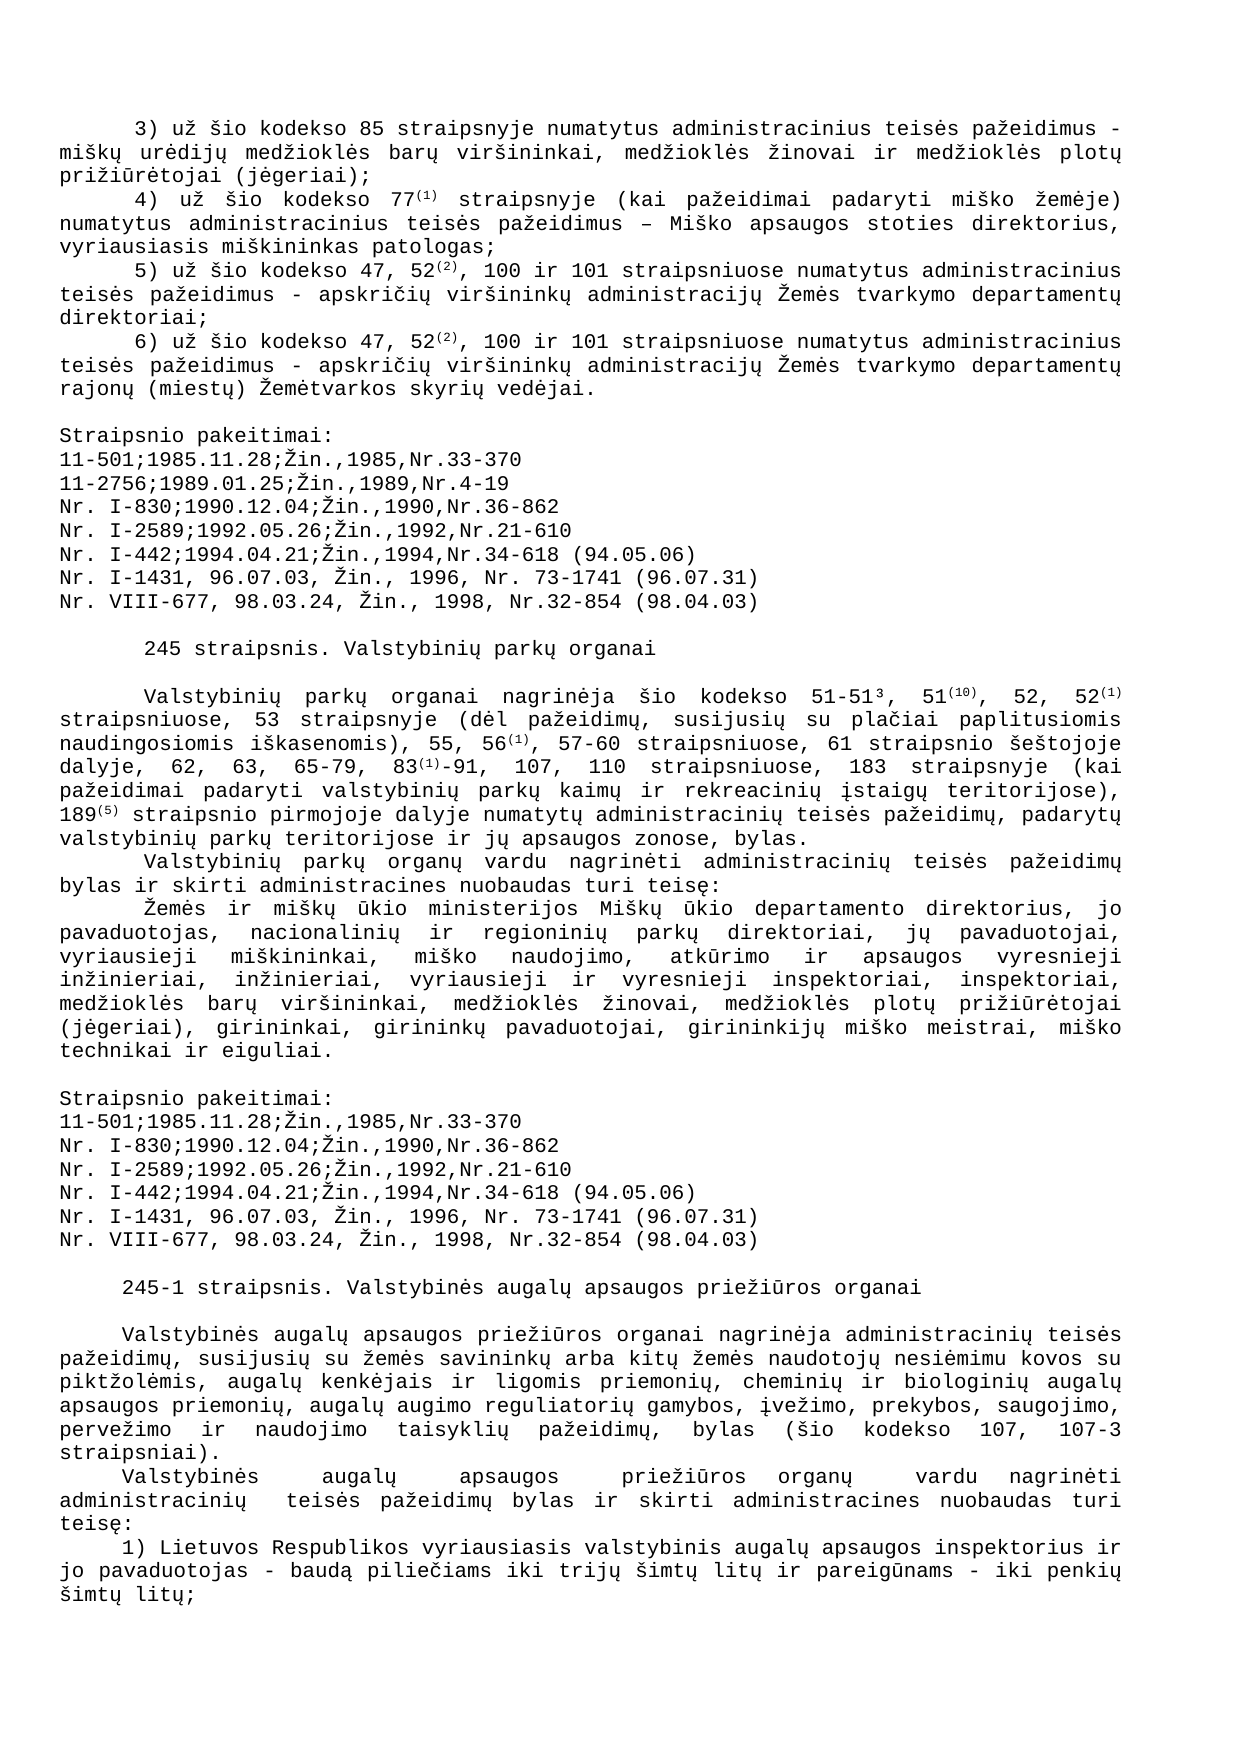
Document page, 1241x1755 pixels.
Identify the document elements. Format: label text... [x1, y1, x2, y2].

text Valstybinės augalų apsaugos priežiūros organų vardu nagrinėti administracinių teisės pažeidimų bylas ir skirti administracines nuobaudas turi teisę: [59, 1466, 1122, 1537]
text 11-501;1985.11.28;Žin.,1985,Nr.33-370 [59, 1111, 1122, 1135]
text 245 straipsnis. Valstybinių parkų organai [59, 638, 1122, 662]
text Nr. VIII-677, 98.03.24, Žin., 1998, Nr.32-854 (98.04.03) [59, 591, 1122, 615]
text Straipsnio pakeitimai: [59, 426, 1122, 449]
text Nr. I-442;1994.04.21;Žin.,1994,Nr.34-618 (94.05.06) [59, 1182, 1122, 1206]
text Nr. I-1431, 96.07.03, Žin., 1996, Nr. 73-1741 (96.07.31) [59, 567, 1122, 591]
text Nr. I-830;1990.12.04;Žin.,1990,Nr.36-862 [59, 496, 1122, 520]
text Nr. I-2589;1992.05.26;Žin.,1992,Nr.21-610 [59, 520, 1122, 544]
text 5) už šio kodekso 47, 52(2), 100 ir 101 straipsniuose numatytus administracinius teisės pažeidimus - apskričių viršininkų administracijų Žemės tvarkymo departamentų direktoriai; [59, 260, 1122, 331]
text Nr. I-830;1990.12.04;Žin.,1990,Nr.36-862 [59, 1135, 1122, 1158]
text Nr. I-2589;1992.05.26;Žin.,1992,Nr.21-610 [59, 1158, 1122, 1182]
text Nr. I-1431, 96.07.03, Žin., 1996, Nr. 73-1741 (96.07.31) [59, 1206, 1122, 1229]
text Žemės ir miškų ūkio ministerijos Miškų ūkio departamento direktorius, jo pavaduotojas, nacionalinių ir regioninių parkų direktoriai, jų pavaduotojai, vyriausieji miškininkai, miško naudojimo, atkūrimo ir apsaugos vyresnieji inžinieriai, inžinieriai, vyriausieji ir vyresnieji inspektoriai, inspektoriai, medžioklės barų viršininkai, medžioklės žinovai, medžioklės plotų prižiūrėtojai (jėgeriai), girininkai, girininkų pavaduotojai, girininkijų miško meistrai, miško technikai ir eiguliai. [59, 898, 1122, 1064]
text Nr. I-442;1994.04.21;Žin.,1994,Nr.34-618 (94.05.06) [59, 544, 1122, 567]
text 3) už šio kodekso 85 straipsnyje numatytus administracinius teisės pažeidimus - miškų urėdijų medžioklės barų viršininkai, medžioklės žinovai ir medžioklės plotų prižiūrėtojai (jėgeriai); [59, 118, 1122, 189]
text Straipsnio pakeitimai: [59, 1088, 1122, 1111]
text Valstybinių parkų organų vardu nagrinėti administracinių teisės pažeidimų bylas ir skirti administracines nuobaudas turi teisę: [59, 851, 1122, 898]
text 4) už šio kodekso 77(1) straipsnyje (kai pažeidimai padaryti miško žemėje) numatytus administracinius teisės pažeidimus – Miško apsaugos stoties direktorius, vyriausiasis miškininkas patologas; [59, 189, 1122, 260]
text 11-501;1985.11.28;Žin.,1985,Nr.33-370 [59, 449, 1122, 473]
text 1) Lietuvos Respublikos vyriausiasis valstybinis augalų apsaugos inspektorius ir jo pavaduotojas - baudą piliečiams iki trijų šimtų litų ir pareigūnams - iki penkių šimtų litų; [59, 1537, 1122, 1608]
text 11-2756;1989.01.25;Žin.,1989,Nr.4-19 [59, 473, 1122, 496]
text 245-1 straipsnis. Valstybinės augalų apsaugos priežiūros organai [59, 1277, 1122, 1300]
text Valstybinių parkų organai nagrinėja šio kodekso 51-51³, 51(10), 52, 52(1) straipsniuose, 53 straipsnyje (dėl pažeidimų, susijusių su plačiai paplitusiomis naudingosiomis iškasenomis), 55, 56(1), 57-60 straipsniuose, 61 straipsnio šeštojoje dalyje, 62, 63, 65-79, 83(1)-91, 107, 110 straipsniuose, 183 straipsnyje (kai pažeidimai padaryti valstybinių parkų kaimų ir rekreacinių įstaigų teritorijose), 189(5) straipsnio pirmojoje dalyje numatytų administracinių teisės pažeidimų, padarytų valstybinių parkų teritorijose ir jų apsaugos zonose, bylas. [59, 686, 1122, 851]
text 6) už šio kodekso 47, 52(2), 100 ir 101 straipsniuose numatytus administracinius teisės pažeidimus - apskričių viršininkų administracijų Žemės tvarkymo departamentų rajonų (miestų) Žemėtvarkos skyrių vedėjai. [59, 331, 1122, 402]
text Nr. VIII-677, 98.03.24, Žin., 1998, Nr.32-854 (98.04.03) [59, 1229, 1122, 1253]
text Valstybinės augalų apsaugos priežiūros organai nagrinėja administracinių teisės pažeidimų, susijusių su žemės savininkų arba kitų žemės naudotojų nesiėmimu kovos su piktžolėmis, augalų kenkėjais ir ligomis priemonių, cheminių ir biologinių augalų apsaugos priemonių, augalų augimo reguliatorių gamybos, įvežimo, prekybos, saugojimo, pervežimo ir naudojimo taisyklių pažeidimų, bylas (šio kodekso 107, 107-3 straipsniai). [59, 1324, 1122, 1466]
